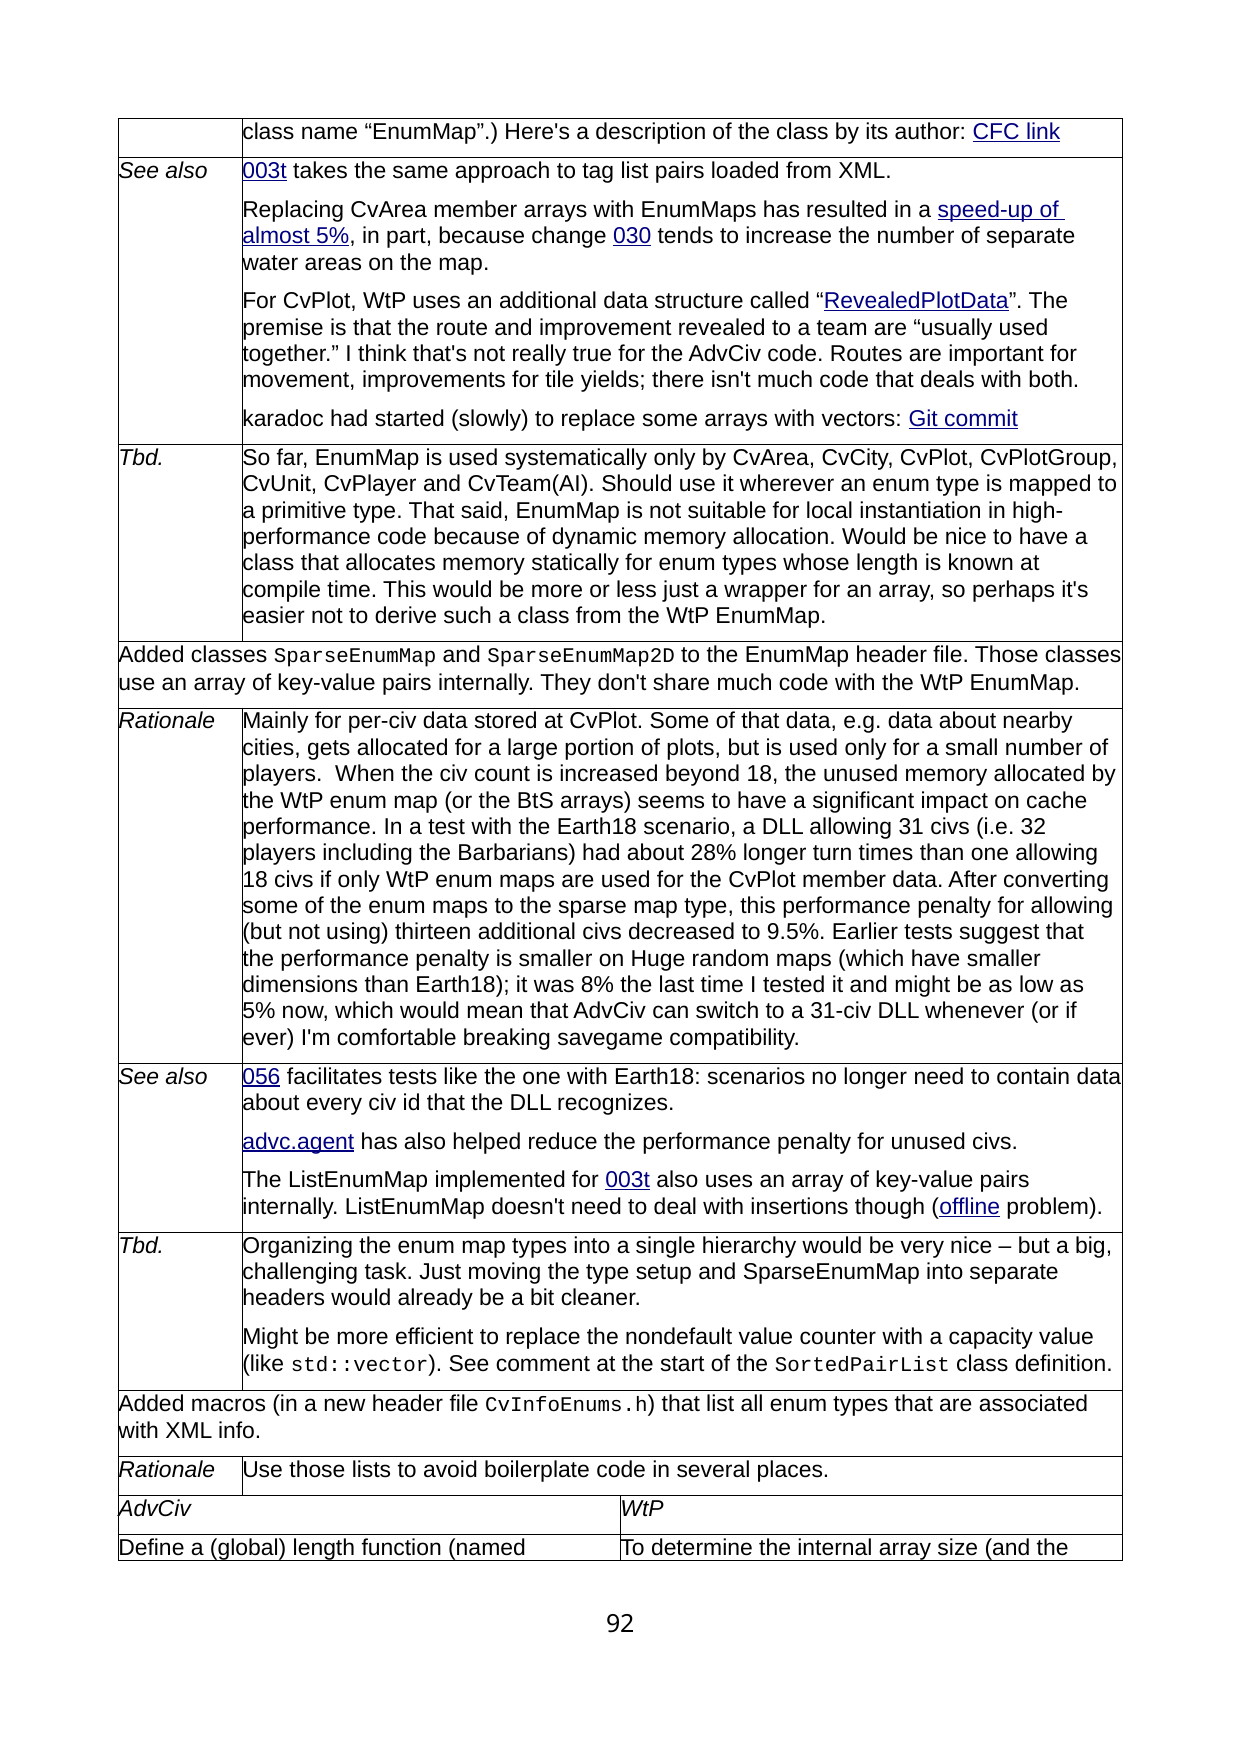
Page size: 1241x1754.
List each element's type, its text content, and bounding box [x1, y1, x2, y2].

table_cell [119, 119, 242, 157]
table_cell Organizing the enum map types into a single hierarchy would be very nice – but a big, challenging task. Just moving the type setup and SparseEnumMap into separate headers would already be a bit cleaner. Might be more efficient to replace the nondefault value counter with a capacity value (like std::vector). See comment at the start of the SortedPairList class definition. [243, 1233, 1122, 1389]
table_cell WtP [621, 1496, 1122, 1534]
table_cell See also [119, 1064, 242, 1232]
table_cell 003t takes the same approach to tag list pairs loaded from XML. Replacing CvArea member arrays with EnumMaps has resulted in a speed-up of almost 5%, in part, because change 030 tends to increase the number of separate water areas on the map. For CvPlot, WtP uses an additional data structure called “RevealedPlotData”. The premise is that the route and improvement revealed to a team are “usually used together.” I think that's not really true for the AdvCiv code. Routes are important for movement, improvements for tile yields; there isn't much code that deals with both. karadoc had started (slowly) to replace some arrays with vectors: Git commit [243, 158, 1122, 444]
table_cell Rationale [119, 709, 242, 1062]
table_cell AdvCiv [119, 1496, 620, 1534]
table_cell Tbd. [119, 445, 242, 641]
table_cell Use those lists to avoid boilerplate code in several places. [243, 1457, 1122, 1495]
table_cell Rationale [119, 1457, 242, 1495]
table_cell Added classes SparseEnumMap and SparseEnumMap2D to the EnumMap header file. Those classes use an array of key-value pairs internally. They don't share much code with the WtP EnumMap. [119, 642, 1122, 707]
table_cell 056 facilitates tests like the one with Earth18: scenarios no longer need to contain data about every civ id that the DLL recognizes. advc.agent has also helped reduce the performance penalty for unused civs. The ListEnumMap implemented for 003t also uses an array of key-value pairs internally. ListEnumMap doesn't need to deal with insertions though (offline problem). [243, 1064, 1122, 1232]
table_cell So far, EnumMap is used systematically only by CvArea, CvCity, CvPlot, CvPlotGroup, CvUnit, CvPlayer and CvTeam(AI). Should use it wherever an enum type is mapped to a primitive type. That said, EnumMap is not suitable for local instantiation in high-performance code because of dynamic memory allocation. Would be nice to have a class that allocates memory statically for enum types whose length is known at compile time. This would be more or less just a wrapper for an array, so perhaps it's easier not to derive such a class from the WtP EnumMap. [243, 445, 1122, 641]
table_cell See also [119, 158, 242, 444]
table_cell Define a (global) length function (named [119, 1535, 620, 1560]
table_cell To determine the internal array size (and the [621, 1535, 1122, 1560]
table_cell Added macros (in a new header file CvInfoEnums.h) that list all enum types that are associated with XML info. [119, 1391, 1122, 1456]
table_cell Tbd. [119, 1233, 242, 1389]
table_cell class name “EnumMap”.) Here's a description of the class by its author: CFC link [243, 119, 1122, 157]
table_cell Mainly for per-civ data stored at CvPlot. Some of that data, e.g. data about nearby cities, gets allocated for a large portion of plots, but is used only for a small number of players. When the civ count is increased beyond 18, the unused memory allocated by the WtP enum map (or the BtS arrays) seems to have a significant impact on cache performance. In a test with the Earth18 scenario, a DLL allowing 31 civs (i.e. 32 players including the Barbarians) had about 28% longer turn times than one allowing 18 civs if only WtP enum maps are used for the CvPlot member data. After converting some of the enum maps to the sparse map type, this performance penalty for allowing (but not using) thirteen additional civs decreased to 9.5%. Earlier tests suggest that the performance penalty is smaller on Huge random maps (which have smaller dimensions than Earth18); it was 8% the last time I tested it and might be as low as 5% now, which would mean that AdvCiv can switch to a 31-civ DLL whenever (or if ever) I'm comfortable breaking savegame compatibility. [243, 709, 1122, 1062]
